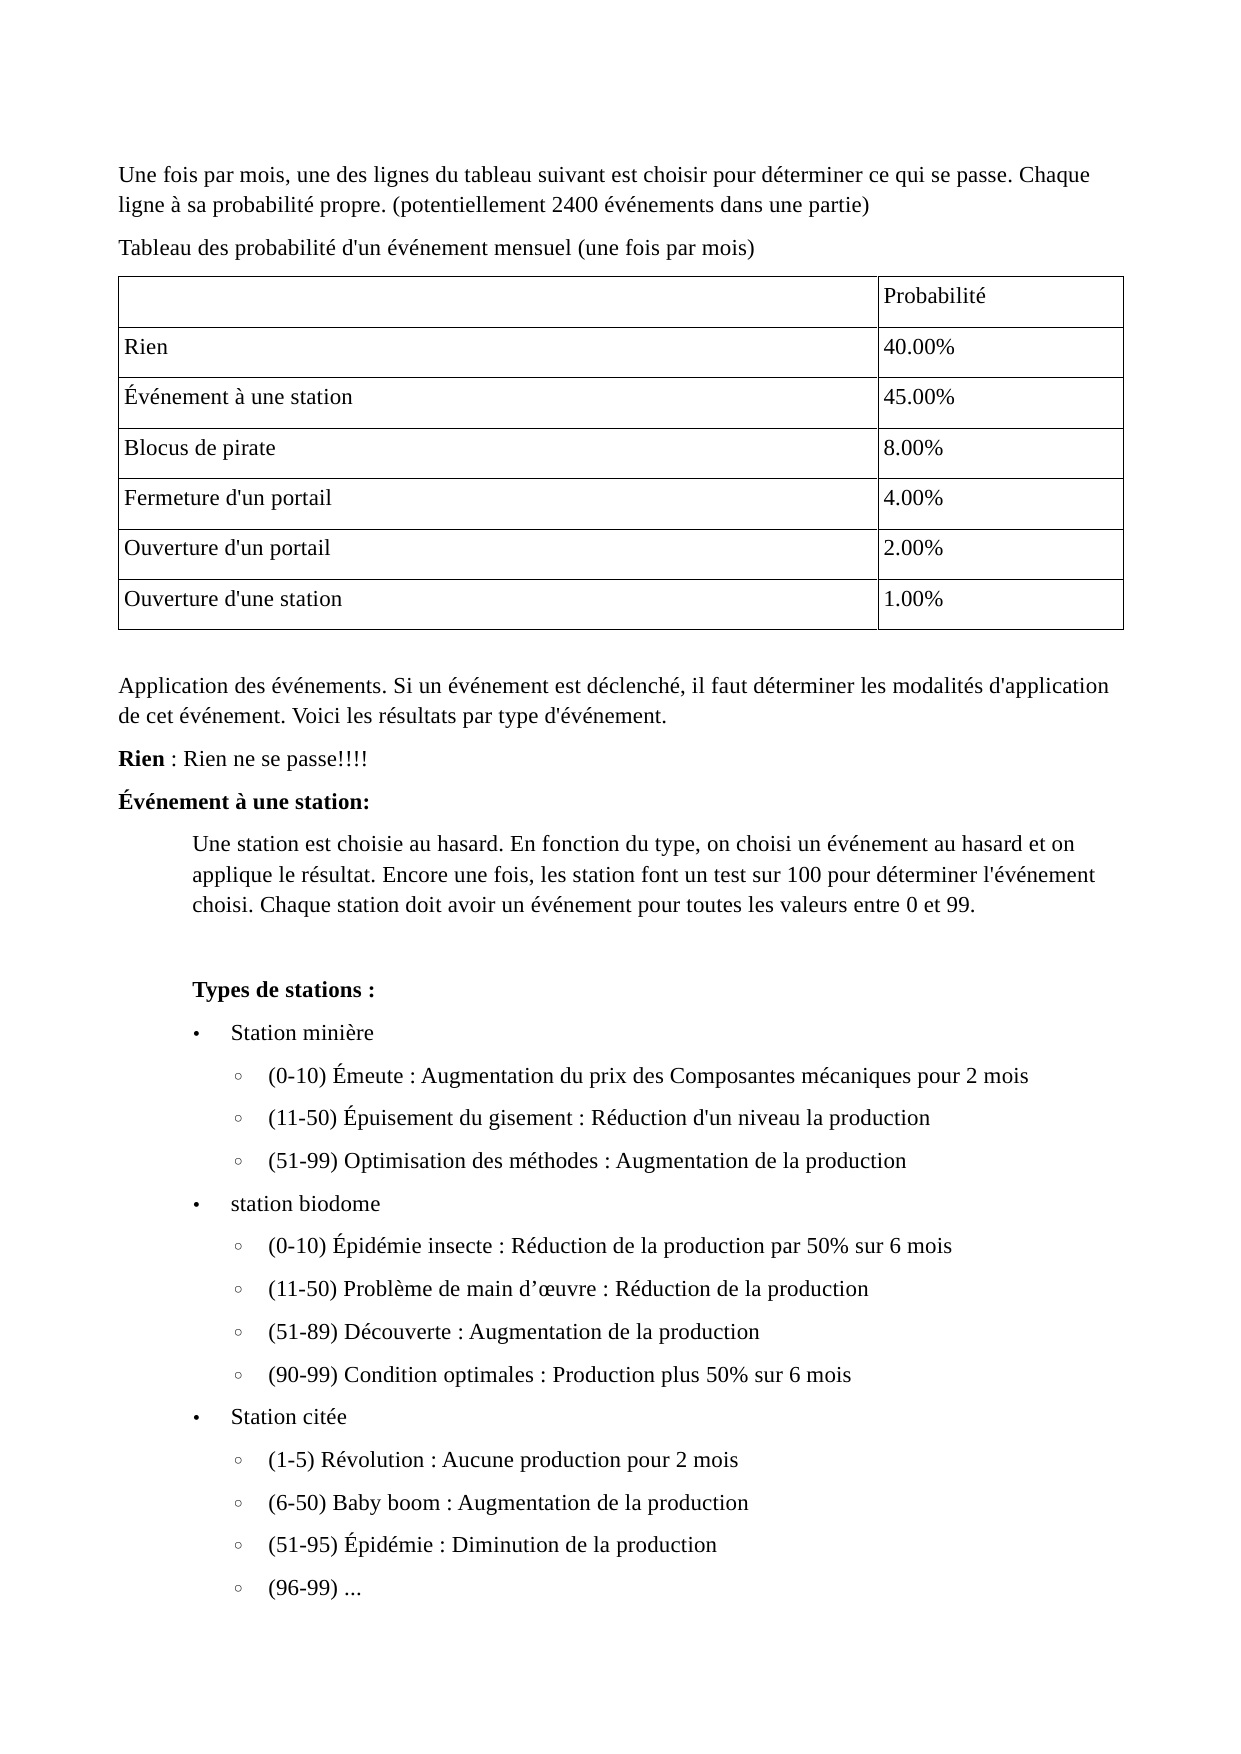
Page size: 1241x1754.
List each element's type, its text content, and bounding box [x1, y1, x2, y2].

list station biodome [193, 1190, 1122, 1216]
list (6-50) Baby boom : Augmentation de la production [231, 1489, 1122, 1515]
list (51-89) Découverte : Augmentation de la production [231, 1318, 1122, 1344]
list (96-99) ... [231, 1574, 1122, 1601]
list (90-99) Condition optimales : Production plus 50% sur 6 mois [231, 1361, 1122, 1387]
list (51-95) Épidémie : Diminution de la production [231, 1532, 1122, 1558]
table_cell 40,00% [879, 328, 1123, 377]
text Types de stations : [192, 976, 1122, 1003]
list Station citée [193, 1403, 1122, 1430]
list (11-50) Épuisement du gisement : Réduction d'un niveau la production [231, 1104, 1122, 1131]
table_header Probabilité [879, 277, 1123, 327]
text Tableau des probabilité d'un événement mensuel (une fois par mois) [118, 234, 1122, 260]
list (1-5) Révolution : Aucune production pour 2 mois [231, 1446, 1122, 1472]
text Événement à une station: [118, 788, 1122, 814]
list Station minière [193, 1019, 1122, 1045]
table_cell Ouverture d'un portail [119, 530, 877, 579]
list (51-99) Optimisation des méthodes : Augmentation de la production [231, 1147, 1122, 1173]
list (0-10) Épidémie insecte : Réduction de la production par 50% sur 6 mois [231, 1233, 1122, 1259]
table_cell Rien [119, 328, 877, 377]
table_cell 4,00% [879, 479, 1123, 529]
list (11-50) Problème de main d’œuvre : Réduction de la production [231, 1275, 1122, 1302]
table_cell 1,00% [879, 580, 1123, 629]
text Une fois par mois, une des lignes du tableau suivant est choisir pour déterminer ce qui se passe. Chaque ligne à sa probabilité propre. (potentiellement 2400 événements dans une partie) [118, 161, 1122, 217]
table_cell Blocus de pirate [119, 429, 877, 478]
table_cell 2,00% [879, 530, 1123, 579]
table_cell 8,00% [879, 429, 1123, 478]
text Rien : Rien ne se passe!!!! [118, 745, 1122, 771]
text Une station est choisie au hasard. En fonction du type, on choisi un événement au hasard et on applique le résultat. Encore une fois, les station font un test sur 100 pour déterminer l'événement choisi. Chaque station doit avoir un événement pour toutes les valeurs entre 0 et 99. [192, 831, 1122, 917]
table_cell 45,00% [879, 378, 1123, 428]
table_cell Événement à une station [119, 378, 877, 428]
table_header [119, 277, 877, 327]
table_cell Ouverture d'une station [119, 580, 877, 629]
table_cell Fermeture d'un portail [119, 479, 877, 529]
list (0-10) Émeute : Augmentation du prix des Composantes mécaniques pour 2 mois [231, 1062, 1122, 1088]
text Application des événements. Si un événement est déclenché, il faut déterminer les modalités d'application de cet événement. Voici les résultats par type d'événement. [118, 672, 1122, 729]
